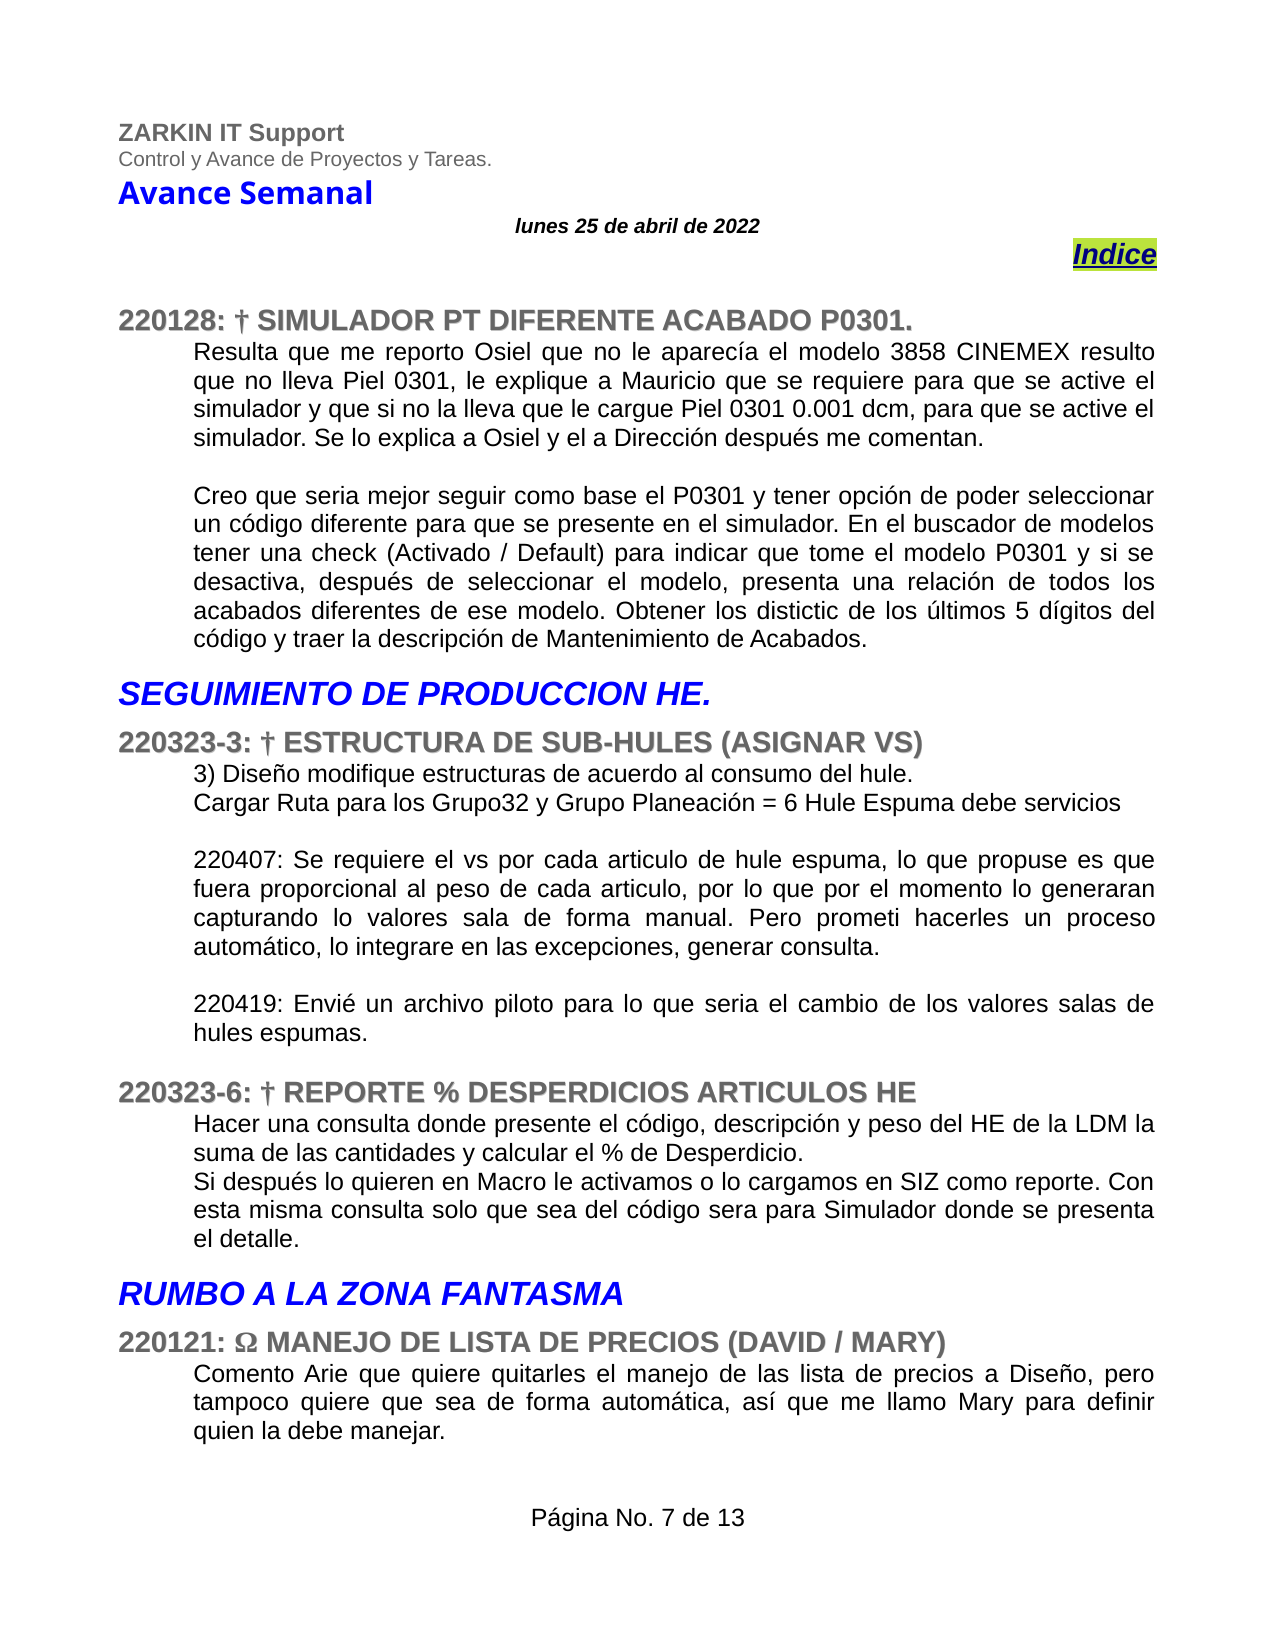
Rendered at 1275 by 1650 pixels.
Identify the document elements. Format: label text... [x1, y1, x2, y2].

text Creo que seria mejor seguir como base el P0301 y tener opción de poder seleccionar un código diferente para que se presente en el simulador. En el buscador de modelos tener una check (Activado / Default) para indicar que tome el modelo P0301 y si se desactiva, después de seleccionar el modelo, presenta una relación de todos los acabados diferentes de ese modelo. Obtener los distictic de los últimos 5 dígitos del código y traer la descripción de Mantenimiento de Acabados. [193, 481, 1157, 653]
text Si después lo quieren en Macro le activamos o lo cargamos en SIZ como reporte. Con esta misma consulta solo que sea del código sera para Simulador donde se presenta el detalle. [193, 1167, 1157, 1253]
subtitle 220323-6: † REPORTE % DESPERDICIOS ARTICULOS HE [118, 1075, 1157, 1109]
subtitle RUMBO A LA ZONA FANTASMA [118, 1274, 1157, 1312]
text 220419: Envié un archivo piloto para lo que seria el cambio de los valores salas de hules espumas. [193, 989, 1157, 1046]
text Cargar Ruta para los Grupo32 y Grupo Planeación = 6 Hule Espuma debe servicios [193, 788, 1157, 816]
text Hacer una consulta donde presente el código, descripción y peso del HE de la LDM la suma de las cantidades y calcular el % de Desperdicio. [193, 1109, 1157, 1167]
text 220407: Se requiere el vs por cada articulo de hule espuma, lo que propuse es que fuera proporcional al peso de cada articulo, por lo que por el momento lo generaran capturando lo valores sala de forma manual. Pero prometi hacerles un proceso automático, lo integrare en las excepciones, generar consulta. [193, 845, 1157, 960]
subtitle 220323-3: † ESTRUCTURA DE SUB-HULES (ASIGNAR VS) [118, 725, 1157, 759]
text 3) Diseño modifique estructuras de acuerdo al consumo del hule. [193, 759, 1157, 788]
text Resulta que me reporto Osiel que no le aparecía el modelo 3858 CINEMEX resulto que no lleva Piel 0301, le explique a Mauricio que se requiere para que se active el simulador y que si no la lleva que le cargue Piel 0301 0.001 dcm, para que se active el simulador. Se lo explica a Osiel y el a Dirección después me comentan. [193, 337, 1157, 452]
subtitle 220121: Ω MANEJO DE LISTA DE PRECIOS (david / mary) [118, 1325, 1157, 1359]
subtitle SEGUIMIENTO DE PRODUCCION HE. [118, 674, 1157, 713]
subtitle 220128: † SIMULADOR PT DIFERENTE ACABADO P0301. [118, 303, 1157, 337]
text Comento Arie que quiere quitarles el manejo de las lista de precios a Diseño, pero tampoco quiere que sea de forma automática, así que me llamo Mary para definir quien la debe manejar. [193, 1359, 1157, 1445]
